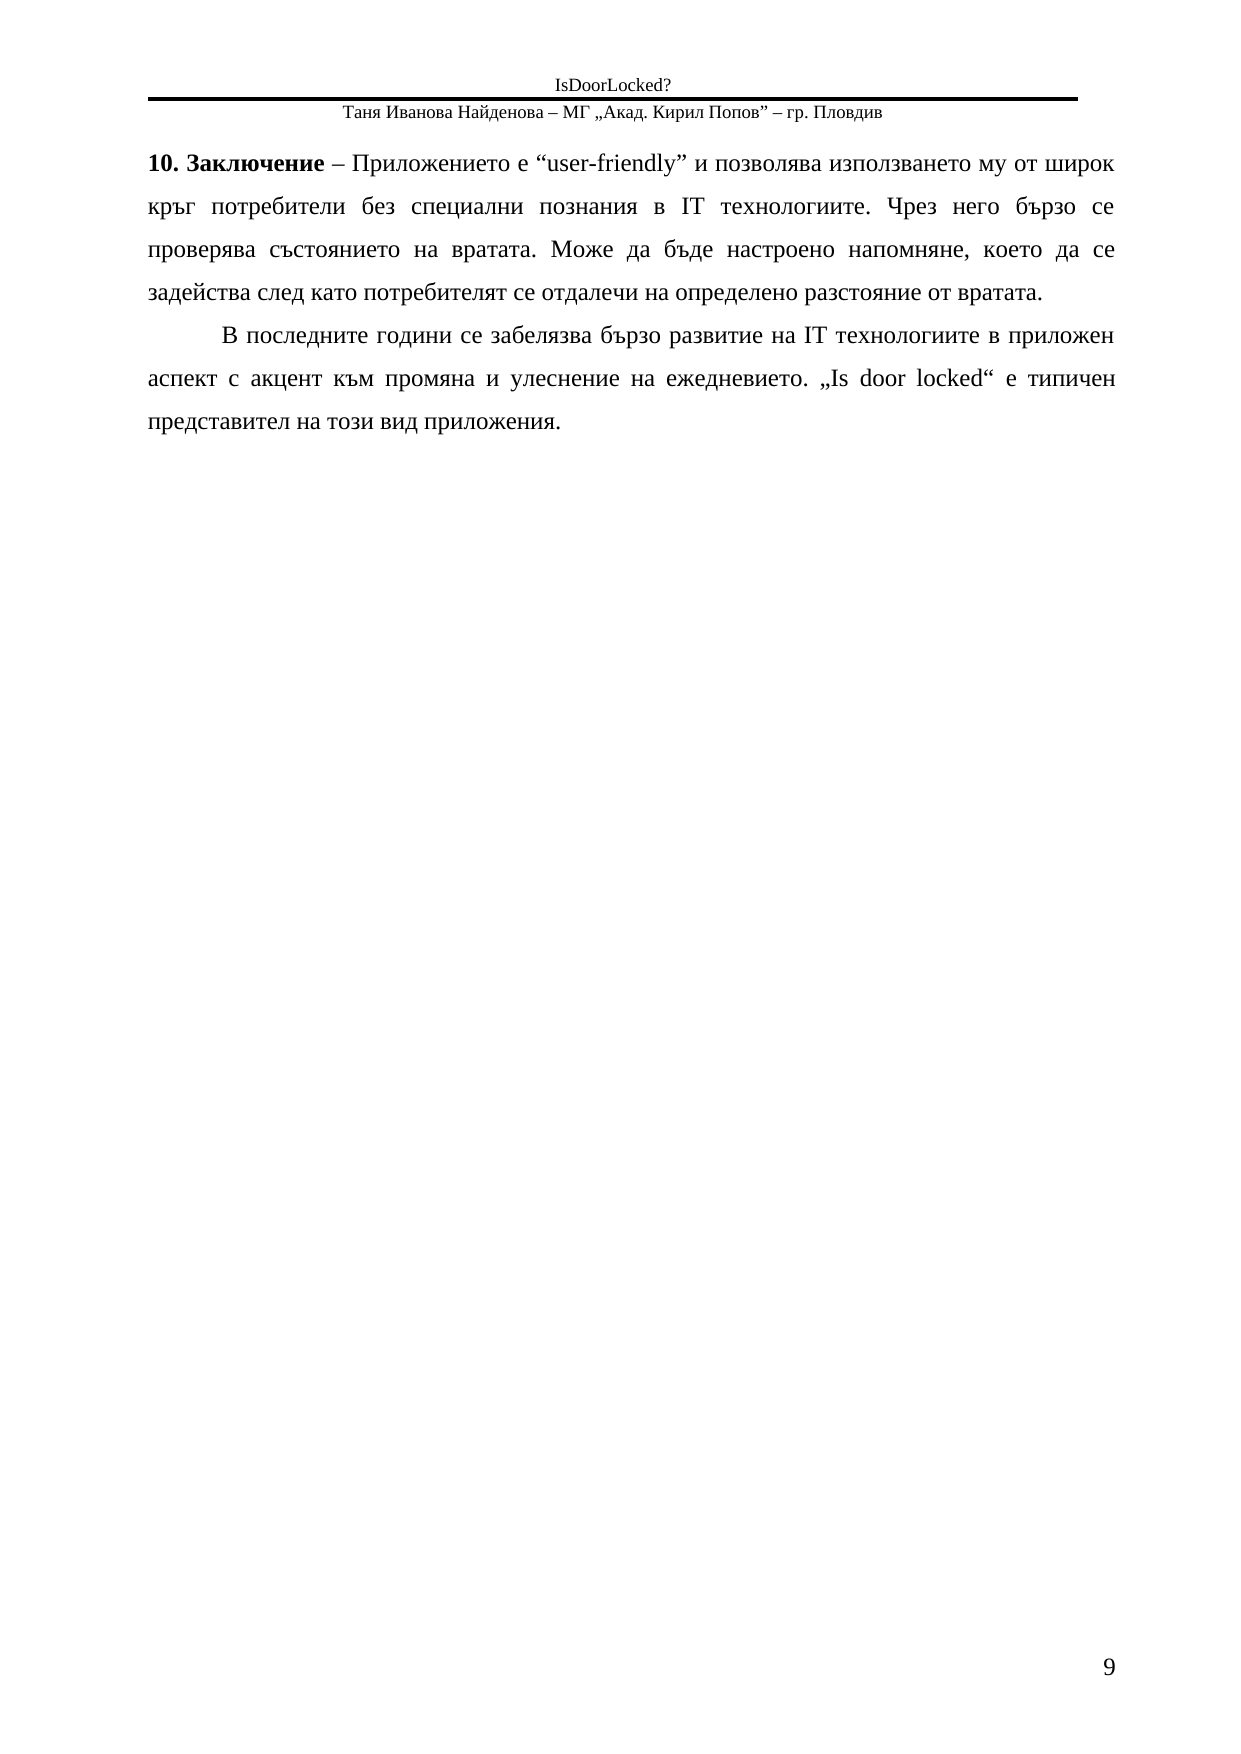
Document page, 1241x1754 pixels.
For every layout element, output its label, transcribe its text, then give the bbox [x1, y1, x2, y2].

text 10. Заключение – Приложението е “user-friendly” и позволява използването му от широк кръг потребители без специални познания в IT технологиите. Чрез него бързо се проверява състоянието на вратата. Може да бъде настроено напомняне, което да се задейства след като потребителят се отдалечи на определено разстояние от вратата. [148, 148, 1116, 306]
text В последните години се забелязва бързо развитие на IT технологиите в приложен аспект с акцент към промяна и улеснение на ежедневието. „Is door locked“ е типичен представител на този вид приложения. [148, 320, 1116, 435]
